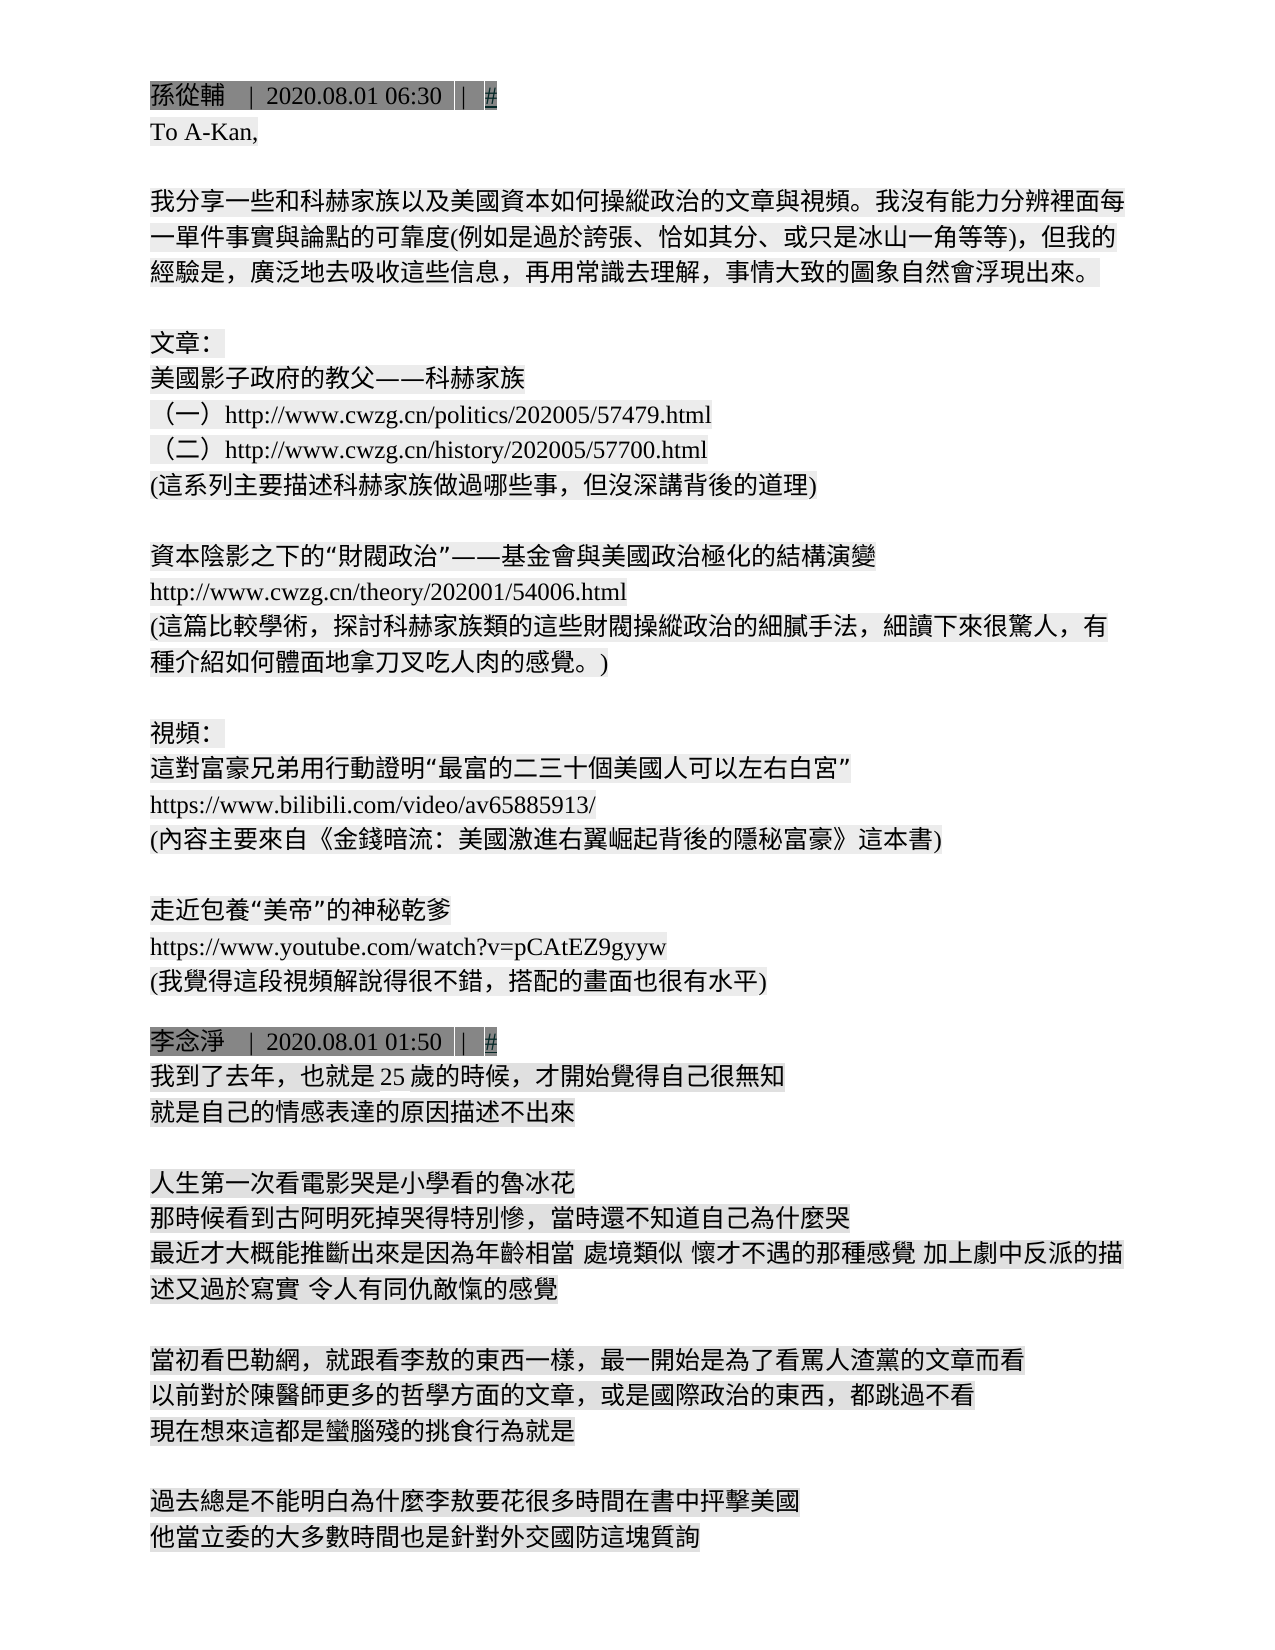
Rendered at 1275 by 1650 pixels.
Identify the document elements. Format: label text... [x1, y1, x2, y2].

text 我到了去年，也就是25歲的時候，才開始覺得自己很無知 就是自己的情感表達的原因描述不出來 人生第一次看電影哭是小學看的魯冰花 那時候看到古阿明死掉哭得特別慘，當時還不知道自己為什麼哭 最近才大概能推斷出來是因為年齡相當 處境類似 懷才不遇的那種感覺 加上劇中反派的描述又過於寫實 令人有同仇敵愾的感覺 當初看巴勒網，就跟看李敖的東西一樣，最一開始是為了看罵人渣黨的文章而看 以前對於陳醫師更多的哲學方面的文章，或是國際政治的東西，都跳過不看 現在想來這都是蠻腦殘的挑食行為就是 過去總是不能明白為什麼李敖要花很多時間在書中抨擊美國 他當立委的大多數時間也是針對外交國防這塊質詢 [150, 1056, 1125, 1552]
text To A-Kan, 我分享一些和科赫家族以及美國資本如何操縱政治的文章與視頻。我沒有能力分辨裡面每一單件事實與論點的可靠度(例如是過於誇張、恰如其分、或只是冰山一角等等)，但我的經驗是，廣泛地去吸收這些信息，再用常識去理解，事情大致的圖象自然會浮現出來。 文章： 美國影子政府的教父——科赫家族 （一）http://www.cwzg.cn/politics/202005/57479.html （二）http://www.cwzg.cn/history/202005/57700.html (這系列主要描述科赫家族做過哪些事，但沒深講背後的道理) 資本陰影之下的“財閥政治”——基金會與美國政治極化的結構演變 http://www.cwzg.cn/theory/202001/54006.html (這篇比較學術，探討科赫家族類的這些財閥操縱政治的細膩手法，細讀下來很驚人，有種介紹如何體面地拿刀叉吃人肉的感覺。) 視頻： 這對富豪兄弟用行動證明“最富的二三十個美國人可以左右白宮” https://www.bilibili.com/video/av65885913/ (內容主要來自《金錢暗流：美國激進右翼崛起背後的隱秘富豪》這本書) 走近包養“美帝”的神秘乾爹 https://www.youtube.com/watch?v=pCAtEZ9gyyw (我覺得這段視頻解說得很不錯，搭配的畫面也很有水平) [150, 110, 1125, 996]
text 孫從輔 | 2020.08.01 06:30 | # [150, 75, 1125, 110]
text 李念淨 | 2020.08.01 01:50 | # [150, 1021, 1125, 1056]
